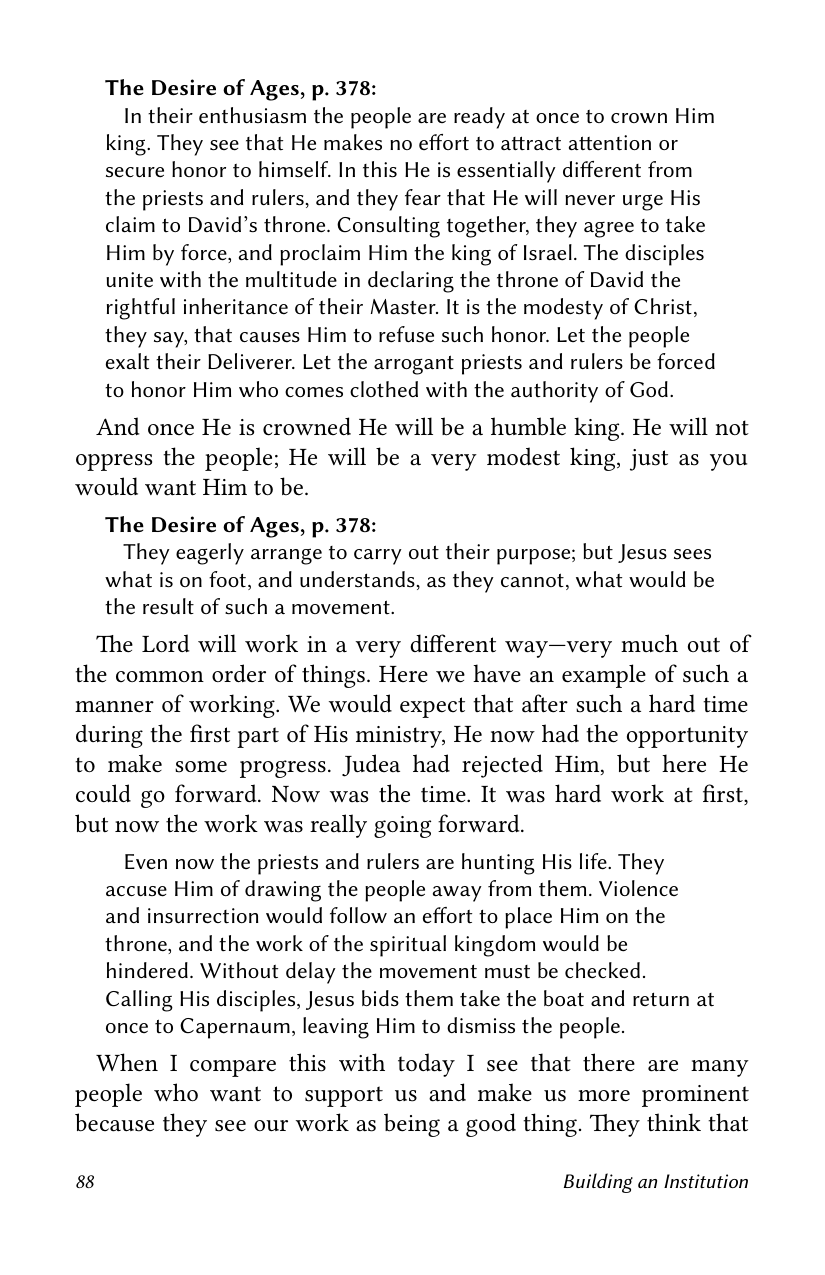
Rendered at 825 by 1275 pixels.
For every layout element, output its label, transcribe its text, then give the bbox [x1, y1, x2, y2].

text The Lord will work in a very different way—very much out of the common order of things. Here we have an example of such a manner of working. We would expect that after such a hard time during the first part of His ministry, He now had the opportunity to make some progress. Judea had rejected Him, but here He could go forward. Now was the time. It was hard work at first, but now the work was really going forward. [75, 630, 750, 838]
text Even now the priests and rulers are hunting His life. They accuse Him of drawing the people away from them. Violence and insurrection would follow an effort to place Him on the throne, and the work of the spiritual kingdom would be hindered. Without delay the movement must be checked. Calling His disciples, Jesus bids them take the boat and return at once to Capernaum, leaving Him to dismiss the people. [105, 848, 720, 1039]
text And once He is crowned He will be a humble king. He will not oppress the people; He will be a very modest king, just as you would want Him to be. [75, 413, 750, 501]
text In their enthusiasm the people are ready at once to crown Him king. They see that He makes no effort to attract attention or secure honor to himself. In this He is essentially different from the priests and rulers, and they fear that He will never urge His claim to David’s throne. Consulting together, they agree to take Him by force, and proclaim Him the king of Israel. The disciples unite with the multitude in declaring the throne of David the rightful inheritance of their Master. It is the modesty of Christ, they say, that causes Him to refuse such honor. Let the people exalt their Deliverer. Let the arrogant priests and rulers be forced to honor Him who comes clothed with the authority of God. [105, 103, 720, 403]
text The Desire of Ages, p. 378: [105, 512, 750, 538]
text The Desire of Ages, p. 378: [105, 75, 750, 101]
text When I compare this with today I see that there are many people who want to support us and make us more prominent because they see our work as being a good thing. They think that [75, 1049, 750, 1138]
text They eagerly arrange to carry out their purpose; but Jesus sees what is on foot, and understands, as they cannot, what would be the result of such a movement. [105, 539, 720, 620]
